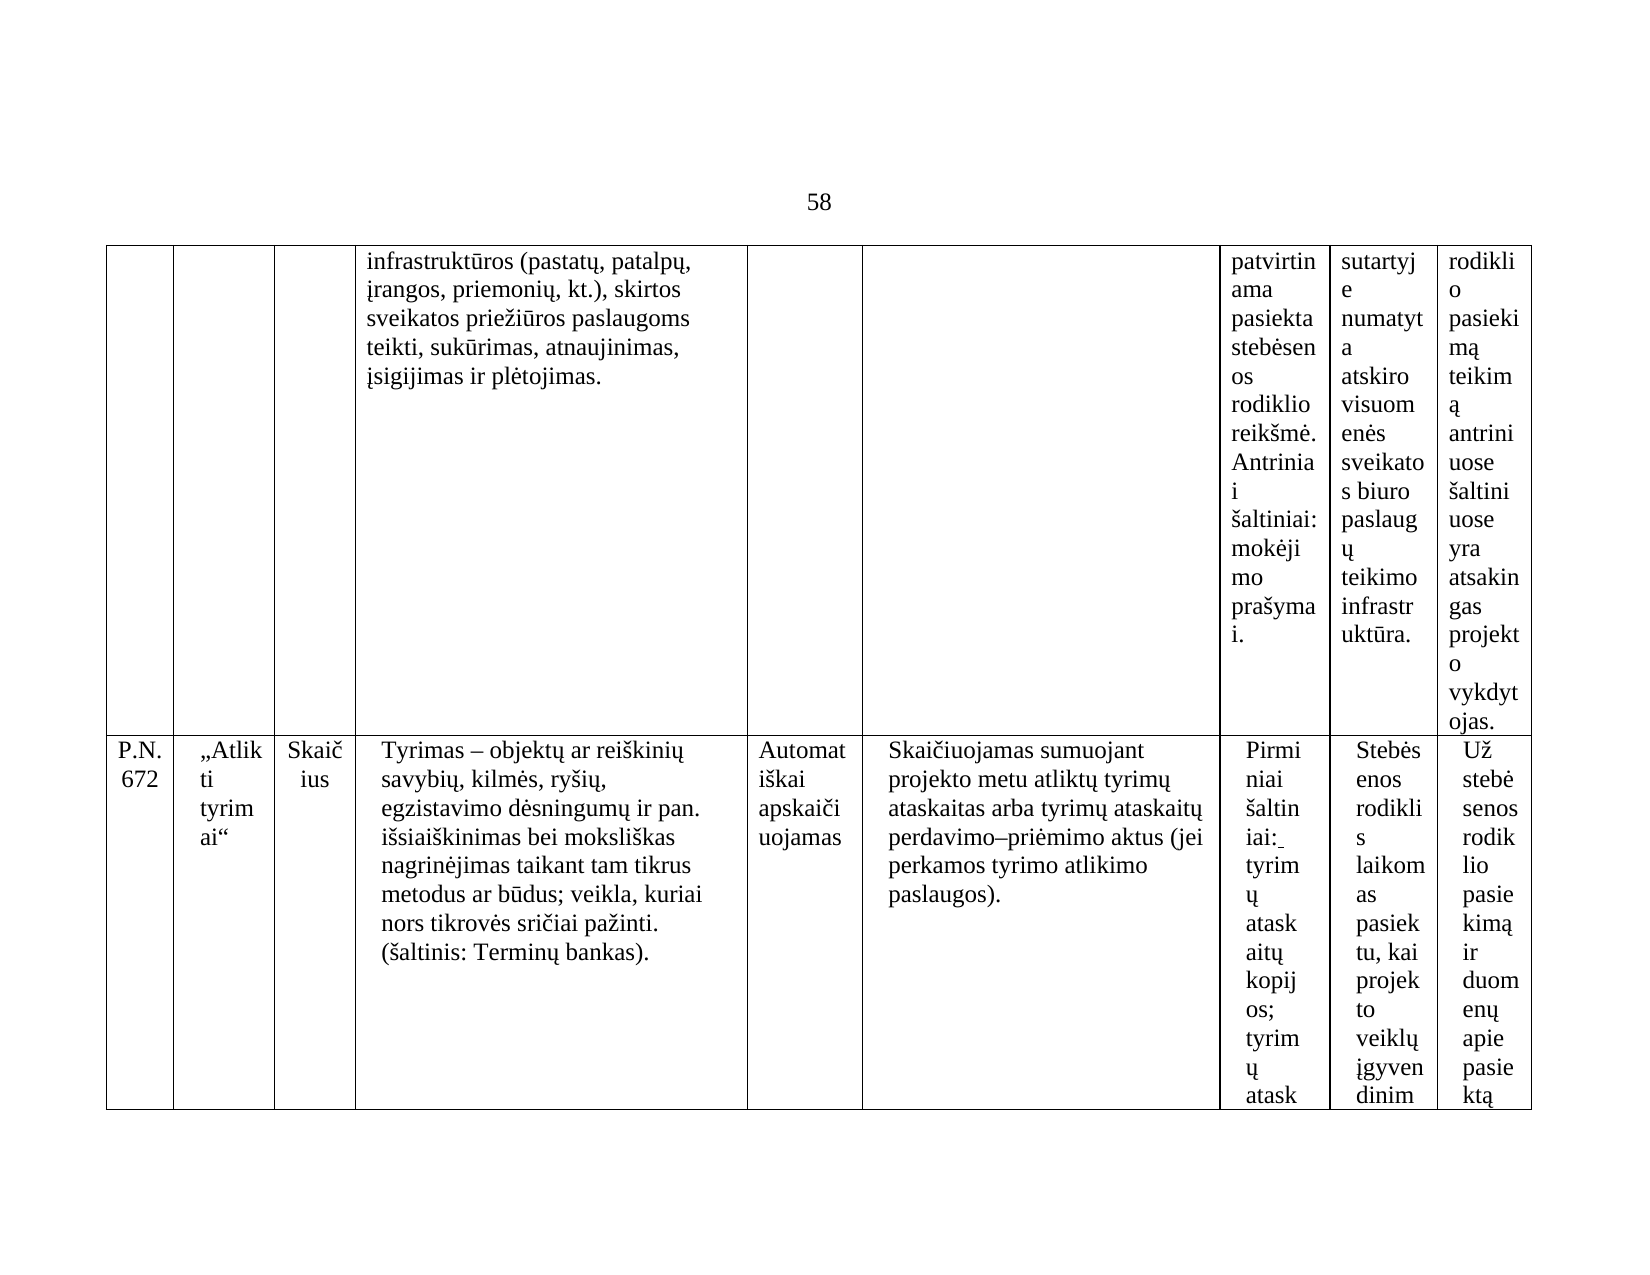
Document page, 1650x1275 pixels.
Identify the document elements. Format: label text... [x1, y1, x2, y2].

table_cell [275, 246, 355, 734]
table_cell Stebėsenos rodiklis laikomas pasiektu, kai projekto veiklų įgyvendinim [1331, 736, 1437, 1109]
table_cell Automatiškai apskaičiuojamas [748, 736, 862, 1109]
table_cell [863, 246, 1219, 734]
table_cell Už stebėsenos rodiklio pasiekimą ir duomenų apie pasiektą [1438, 736, 1531, 1109]
table_cell Skaičius [275, 736, 355, 1109]
table_cell rodiklio pasiekimą teikimą antriniuose šaltiniuose yra atsakingas projekto vykdytojas. [1438, 246, 1531, 734]
table_cell Tyrimas – objektų ar reiškinių savybių, kilmės, ryšių, egzistavimo dėsningumų ir pan. išsiaiškinimas bei moksliškas nagrinėjimas taikant tam tikrus metodus ar būdus; veikla, kuriai nors tikrovės sričiai pažinti. (šaltinis: Terminų bankas). [356, 736, 747, 1109]
table_cell patvirtinama pasiekta stebėsenos rodiklio reikšmė. Antriniai šaltiniai: mokėjimo prašymai. [1221, 246, 1329, 734]
table_cell sutartyje numatyta atskiro visuomenės sveikatos biuro paslaugų teikimo infrastruktūra. [1331, 246, 1437, 734]
table_cell infrastruktūros (pastatų, patalpų, įrangos, priemonių, kt.), skirtos sveikatos priežiūros paslaugoms teikti, sukūrimas, atnaujinimas, įsigijimas ir plėtojimas. [356, 246, 747, 734]
table_cell [748, 246, 862, 734]
table_cell P.N.672 [107, 736, 173, 1109]
table_cell [174, 246, 274, 734]
table_cell Skaičiuojamas sumuojant projekto metu atliktų tyrimų ataskaitas arba tyrimų ataskaitų perdavimo–priėmimo aktus (jei perkamos tyrimo atlikimo paslaugos). [863, 736, 1219, 1109]
table_cell „Atlikti tyrimai“ [174, 736, 274, 1109]
table_cell [107, 246, 173, 734]
table_cell Pirminiai šaltiniai: tyrimų ataskaitų kopijos; tyrimų atask [1221, 736, 1329, 1109]
